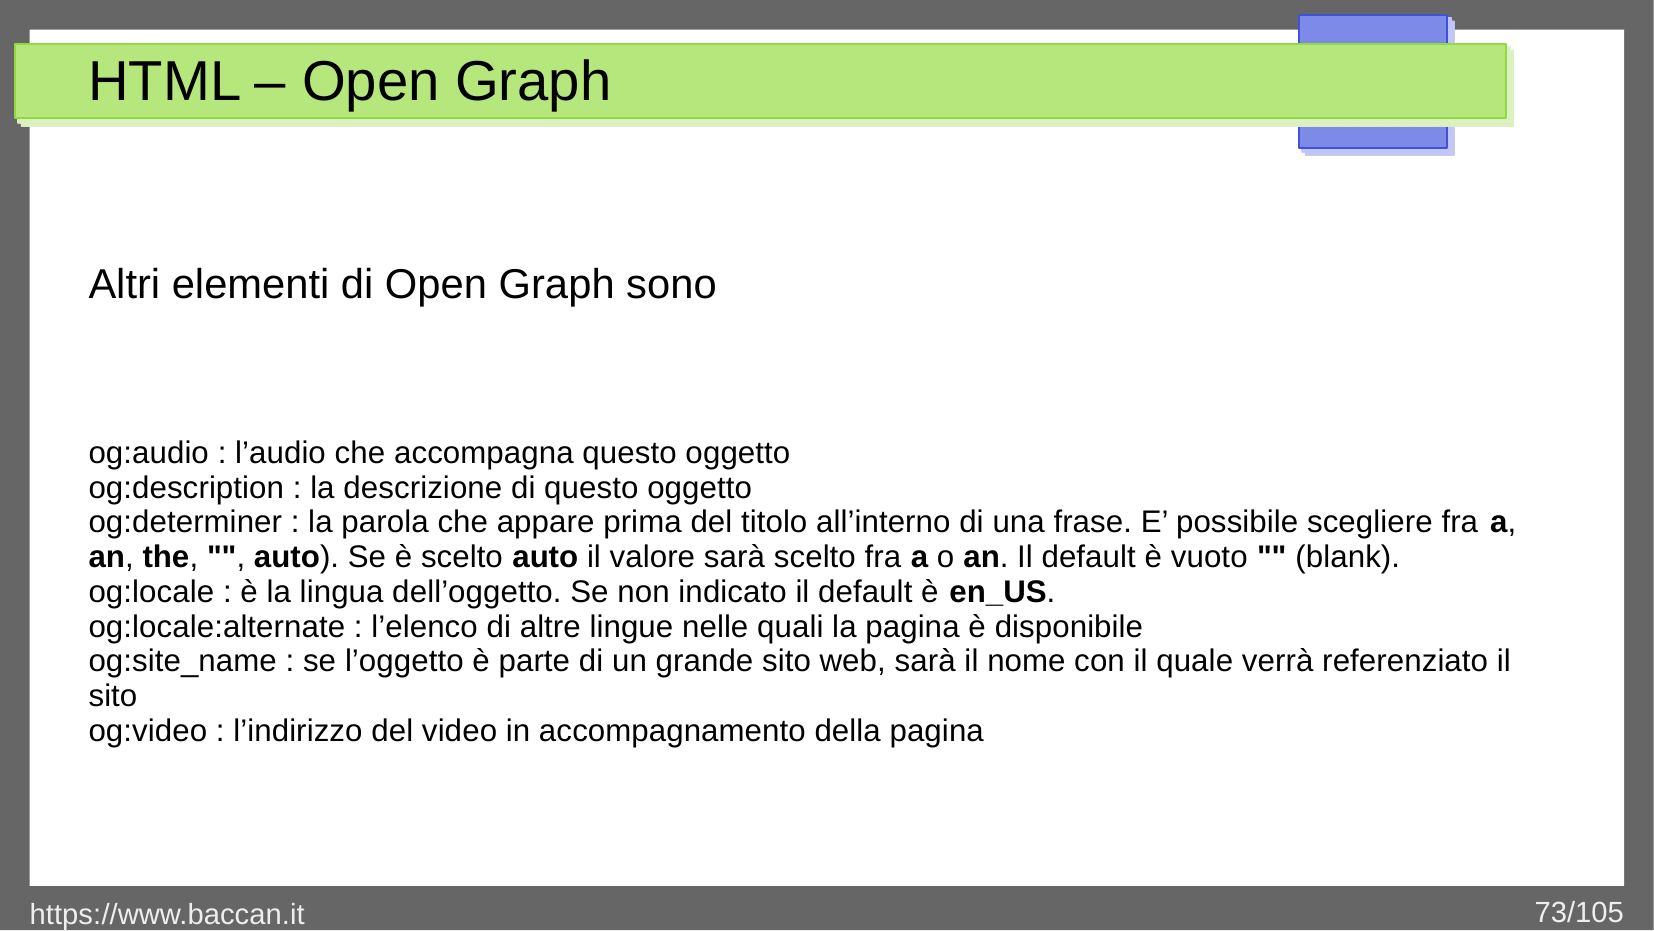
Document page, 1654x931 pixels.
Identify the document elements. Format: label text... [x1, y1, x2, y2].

title HTML – Open Graph [88, 44, 1506, 119]
text_box Altri elementi di Open Graph sono og:audio : l’audio che accompagna questo oggetto og:description : la descrizione di questo oggetto og:determiner : la parola che appare prima del titolo all’interno di una frase. E’ possibile scegliere fra a, an, the, "", auto). Se è scelto auto il valore sarà scelto fra a o an. Il default è vuoto "" (blank). og:locale : è la lingua dell’oggetto. Se non indicato il default è en_US. og:locale:alternate : l’elenco di altre lingue nelle quali la pagina è disponibile og:site_name : se l’oggetto è parte di un grande sito web, sarà il nome con il quale verrà referenziato il sito og:video : l’indirizzo del video in accompagnamento della pagina [88, 157, 1565, 886]
